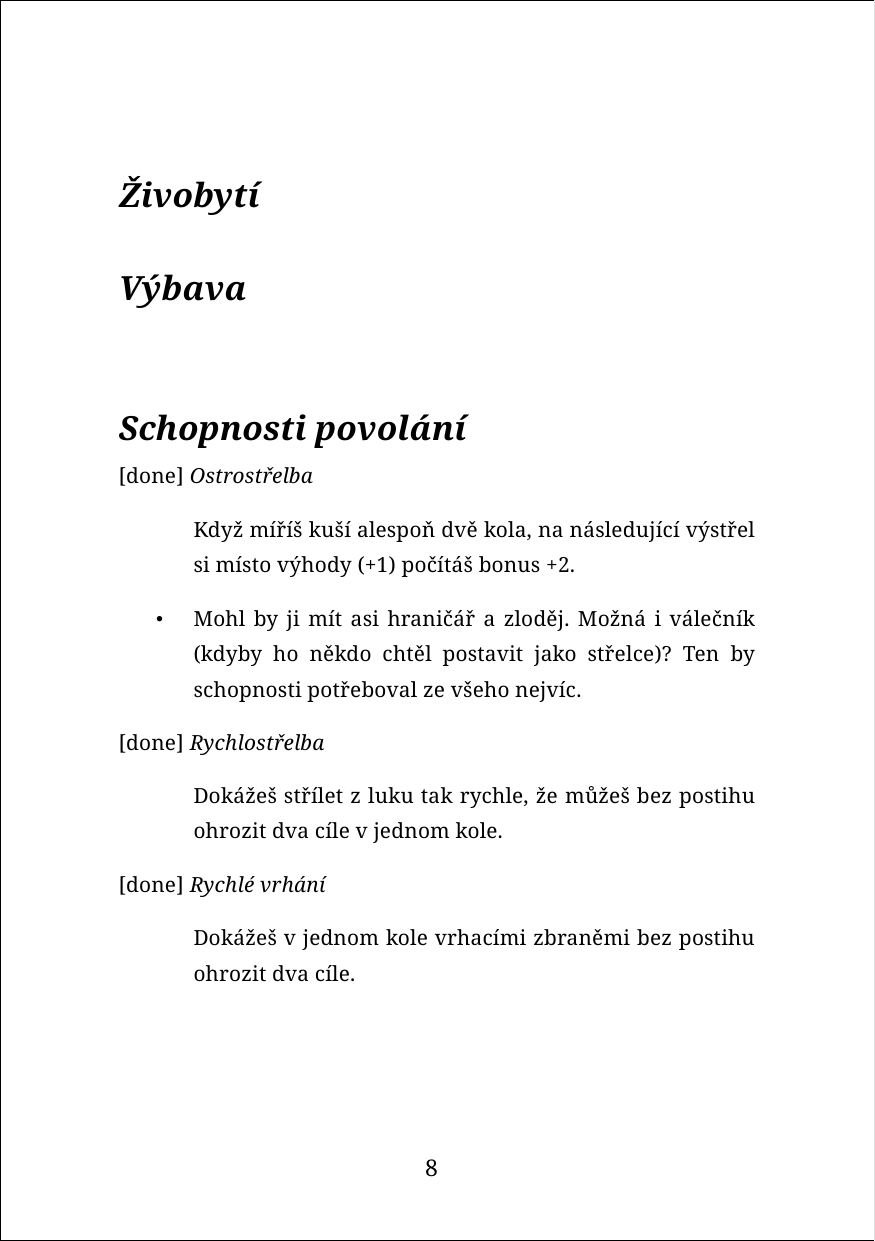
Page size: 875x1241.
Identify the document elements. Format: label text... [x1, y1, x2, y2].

subtitle Živobytí [118, 172, 756, 217]
subtitle Výbava [118, 264, 756, 310]
text [done] Ostrostřelba [118, 462, 756, 490]
text [done] Rychlé vrhání [118, 870, 756, 898]
subtitle Schopnosti povolání [118, 404, 756, 450]
list Dokážeš střílet z luku tak rychle, že můžeš bez postihu ohrozit dva cíle v jednom kole. [156, 781, 756, 845]
text [done] Rychlostřelba [118, 728, 756, 756]
list Když míříš kuší alespoň dvě kola, na následující výstřel si místo výhody (+1) počítáš bonus +2. [156, 515, 756, 579]
list Dokážeš v jednom kole vrhacími zbraněmi bez postihu ohrozit dva cíle. [156, 923, 756, 987]
list Mohl by ji mít asi hraničář a zloděj. Možná i válečník (kdyby ho někdo chtěl postavit jako střelce)? Ten by schopnosti potřeboval ze všeho nejvíc. [156, 604, 756, 703]
